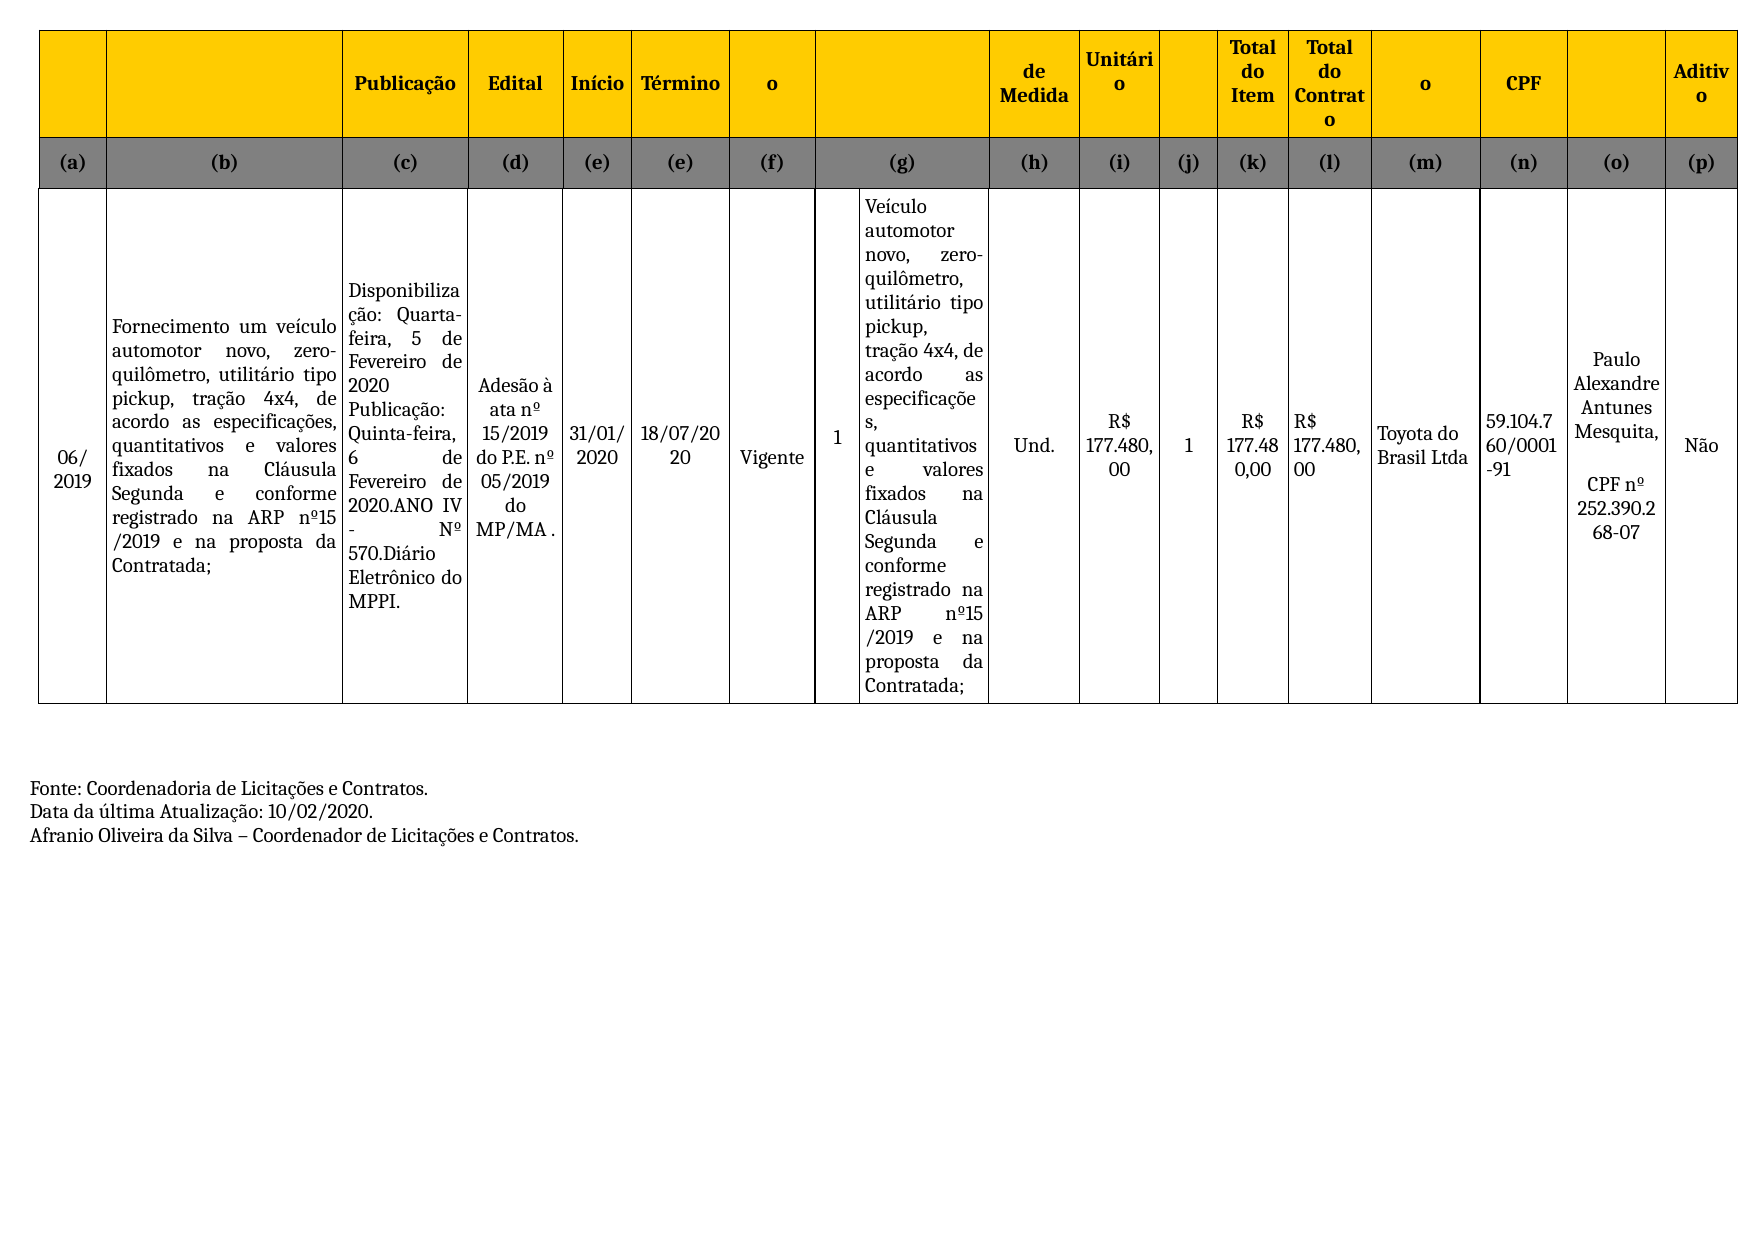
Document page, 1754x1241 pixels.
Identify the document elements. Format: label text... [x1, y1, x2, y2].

table_header o [730, 31, 815, 137]
table_header [816, 31, 989, 137]
table_cell (e) [632, 138, 729, 188]
table_header o [1372, 31, 1480, 137]
table_cell (b) [107, 138, 342, 188]
table_cell (d) [469, 138, 563, 188]
text Fonte: Coordenadoria de Licitações e Contratos. [29, 776, 1729, 800]
table_cell Veículo automotor novo, zero-quilômetro, utilitário tipo pickup, tração 4x4, de acordo as especificações, quantitativos e valores fixados na Cláusula Segunda e conforme registrado na ARP nº15 /2019 e na proposta da Contratada; [860, 189, 988, 703]
table_cell (j) [1160, 138, 1217, 188]
table_header Aditivo [1666, 31, 1737, 137]
table_cell (m) [1372, 138, 1480, 188]
table_cell Não [1666, 189, 1737, 703]
table_header de Medida [990, 31, 1079, 137]
table_cell 1 [1160, 189, 1217, 703]
table_cell (p) [1666, 138, 1737, 188]
table_cell (i) [1080, 138, 1159, 188]
text Afranio Oliveira da Silva – Coordenador de Licitações e Contratos. [29, 824, 1729, 848]
table_header [107, 31, 342, 137]
table_cell (g) [816, 138, 989, 188]
table_header Total do Item [1218, 31, 1288, 137]
table_cell Und. [989, 189, 1079, 703]
table_cell Vigente [730, 189, 814, 703]
table_cell 06/ 2019 [39, 189, 106, 703]
table_cell R$ 177.480,00 [1218, 189, 1288, 703]
table_cell (f) [730, 138, 815, 188]
table_cell 1 [816, 189, 859, 703]
table_cell (h) [990, 138, 1079, 188]
text Data da última Atualização: 10/02/2020. [29, 800, 1729, 824]
table_header [40, 31, 106, 137]
table_cell (a) [40, 138, 106, 188]
table_header Unitário [1080, 31, 1159, 137]
table_cell (o) [1568, 138, 1665, 188]
table_cell (l) [1289, 138, 1371, 188]
table_cell Disponibilização: Quarta-feira, 5 de Fevereiro de 2020 Publicação: Quinta-feira, 6 de Fevereiro de 2020.ANO IV - Nº 570.Diário Eletrônico do MPPI. [343, 189, 467, 703]
table_cell Término [632, 31, 729, 137]
table_cell R$ 177.480,00 [1289, 189, 1371, 703]
table_cell (k) [1218, 138, 1288, 188]
table_header Edital [469, 31, 563, 137]
table_cell Toyota do Brasil Ltda [1372, 189, 1479, 703]
table_cell (e) [564, 138, 631, 188]
table_cell 31/01/2020 [563, 189, 631, 703]
table_cell Início [564, 31, 631, 137]
table_cell Fornecimento um veículo automotor novo, zero-quilômetro, utilitário tipo pickup, tração 4x4, de acordo as especificações, quantitativos e valores fixados na Cláusula Segunda e conforme registrado na ARP nº15 /2019 e na proposta da Contratada; [107, 189, 342, 703]
table_cell (n) [1481, 138, 1567, 188]
table_header CPF [1481, 31, 1567, 137]
table_cell Paulo Alexandre Antunes Mesquita, CPF nº 252.390.268-07 [1568, 189, 1665, 703]
table_header Publicação [343, 31, 468, 137]
table_header Total do Contrato [1289, 31, 1371, 137]
table_cell 18/07/2020 [632, 189, 729, 703]
table_cell R$ 177.480,00 [1080, 189, 1159, 703]
table_cell (c) [343, 138, 468, 188]
table_header [1568, 31, 1665, 137]
table_cell 59.104.760/0001-91 [1481, 189, 1567, 703]
table_cell Adesão à ata nº 15/2019 do P.E. nº 05/2019 do MP/MA . [468, 189, 562, 703]
table_header [1160, 31, 1217, 137]
